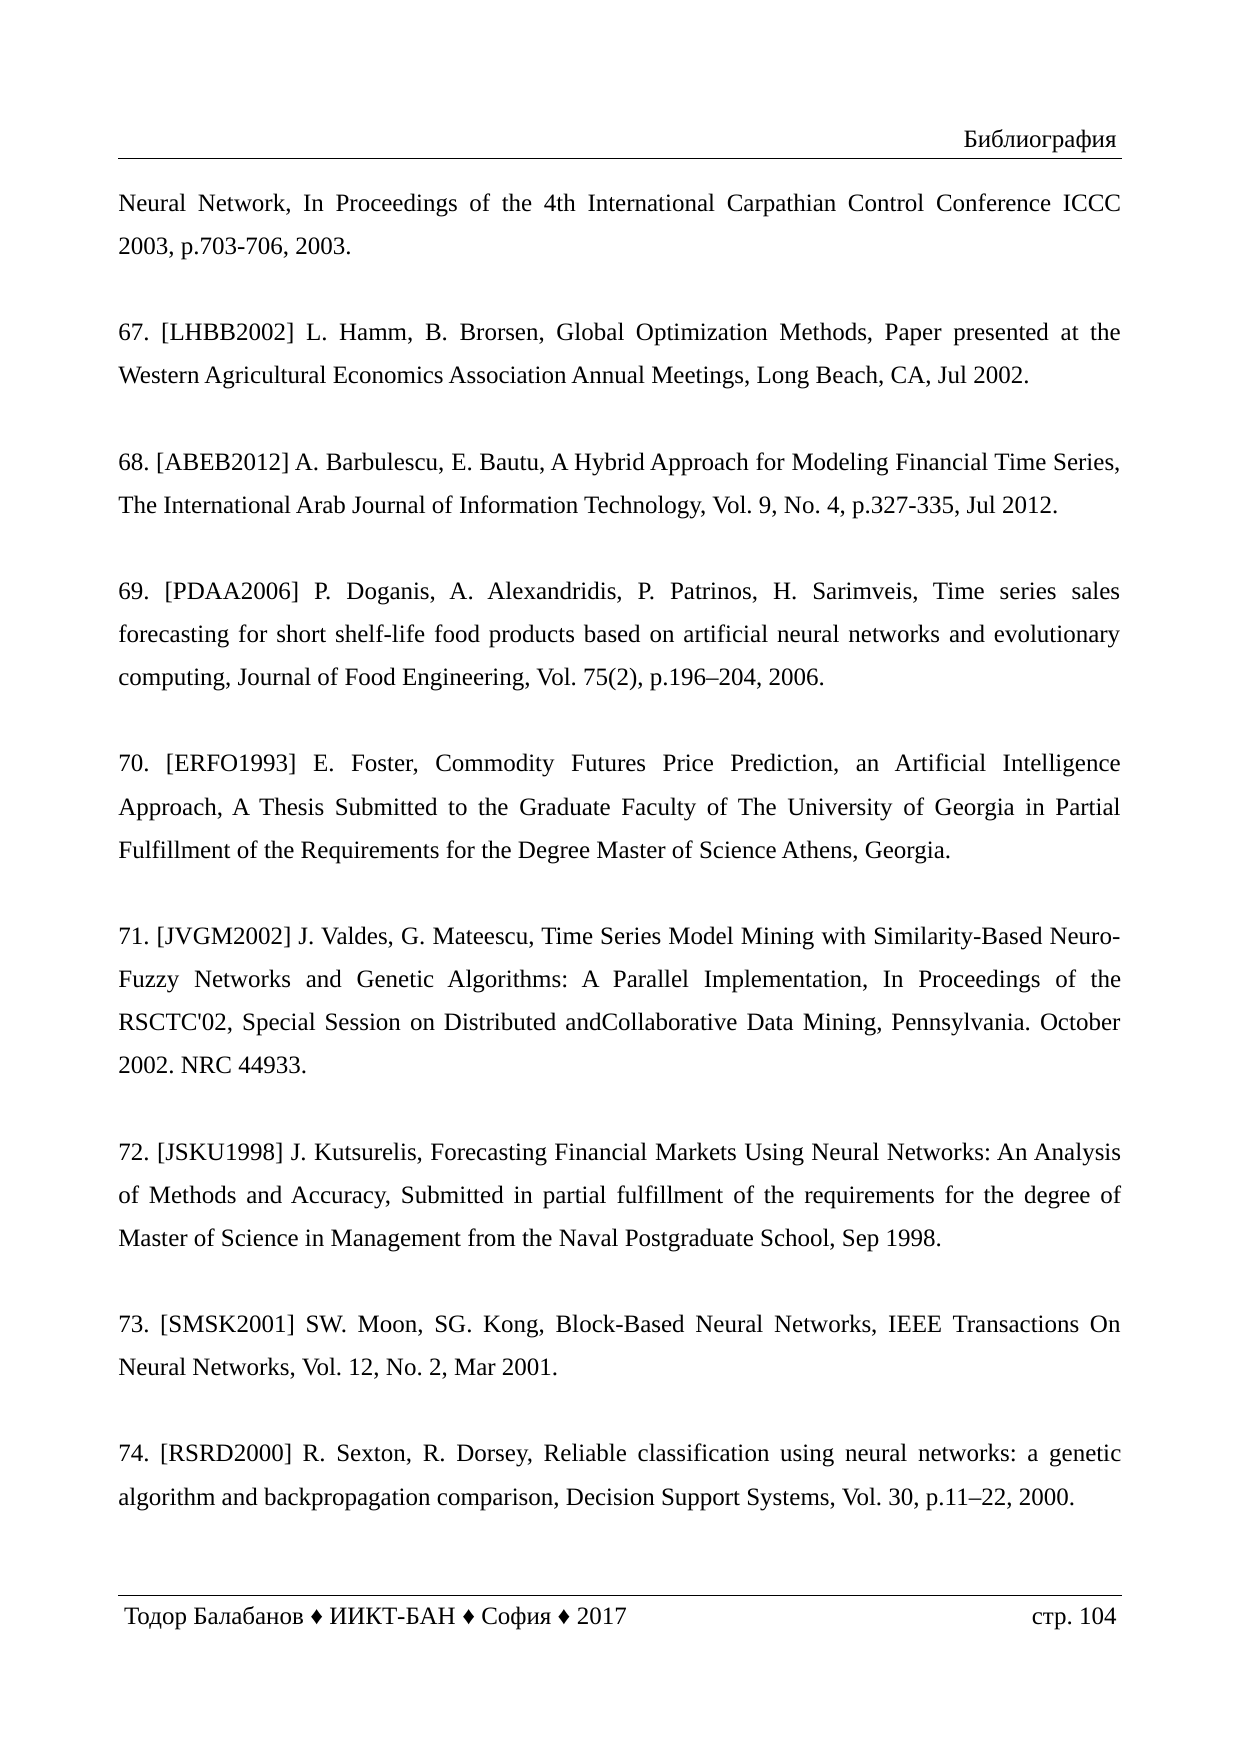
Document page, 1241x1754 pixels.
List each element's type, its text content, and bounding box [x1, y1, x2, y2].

text 69. [PDAA2006] P. Doganis, A. Alexandridis, P. Patrinos, H. Sarimveis, Time series sales forecasting for short shelf-life food products based on artificial neural networks and evolutionary computing, Journal of Food Engineering, Vol. 75(2), p.196–204, 2006. [118, 576, 1122, 691]
text 67. [LHBB2002] L. Hamm, B. Brorsen, Global Optimization Methods, Paper presented at the Western Agricultural Economics Association Annual Meetings, Long Beach, CA, Jul 2002. [118, 317, 1122, 389]
text 74. [RSRD2000] R. Sexton, R. Dorsey, Reliable classification using neural networks: a genetic algorithm and backpropagation comparison, Decision Support Systems, Vol. 30, p.11–22, 2000. [118, 1438, 1122, 1510]
text 68. [ABEB2012] A. Barbulescu, E. Bautu, A Hybrid Approach for Modeling Financial Time Series, The International Arab Journal of Information Technology, Vol. 9, No. 4, p.327-335, Jul 2012. [118, 447, 1122, 518]
text 73. [SMSK2001] SW. Moon, SG. Kong, Block-Based Neural Networks, IEEE Transactions On Neural Networks, Vol. 12, No. 2, Mar 2001. [118, 1309, 1122, 1381]
text Neural Network, In Proceedings of the 4th International Carpathian Control Conference ICCC 2003, p.703-706, 2003. [118, 188, 1122, 260]
text 70. [ERFO1993] E. Foster, Commodity Futures Price Prediction, an Artificial Intelligence Approach, A Thesis Submitted to the Graduate Faculty of The University of Georgia in Partial Fulfillment of the Requirements for the Degree Master of Science Athens, Georgia. [118, 748, 1122, 863]
text 72. [JSKU1998] J. Kutsurelis, Forecasting Financial Markets Using Neural Networks: An Analysis of Methods and Accuracy, Submitted in partial fulfillment of the requirements for the degree of Master of Science in Management from the Naval Postgraduate School, Sep 1998. [118, 1137, 1122, 1252]
text 71. [JVGM2002] J. Valdes, G. Mateescu, Time Series Model Mining with Similarity-Based Neuro-Fuzzy Networks and Genetic Algorithms: A Parallel Implementation, In Proceedings of the RSCTC'02, Special Session on Distributed andCollaborative Data Mining, Pennsylvania. October 2002. NRC 44933. [118, 921, 1122, 1079]
